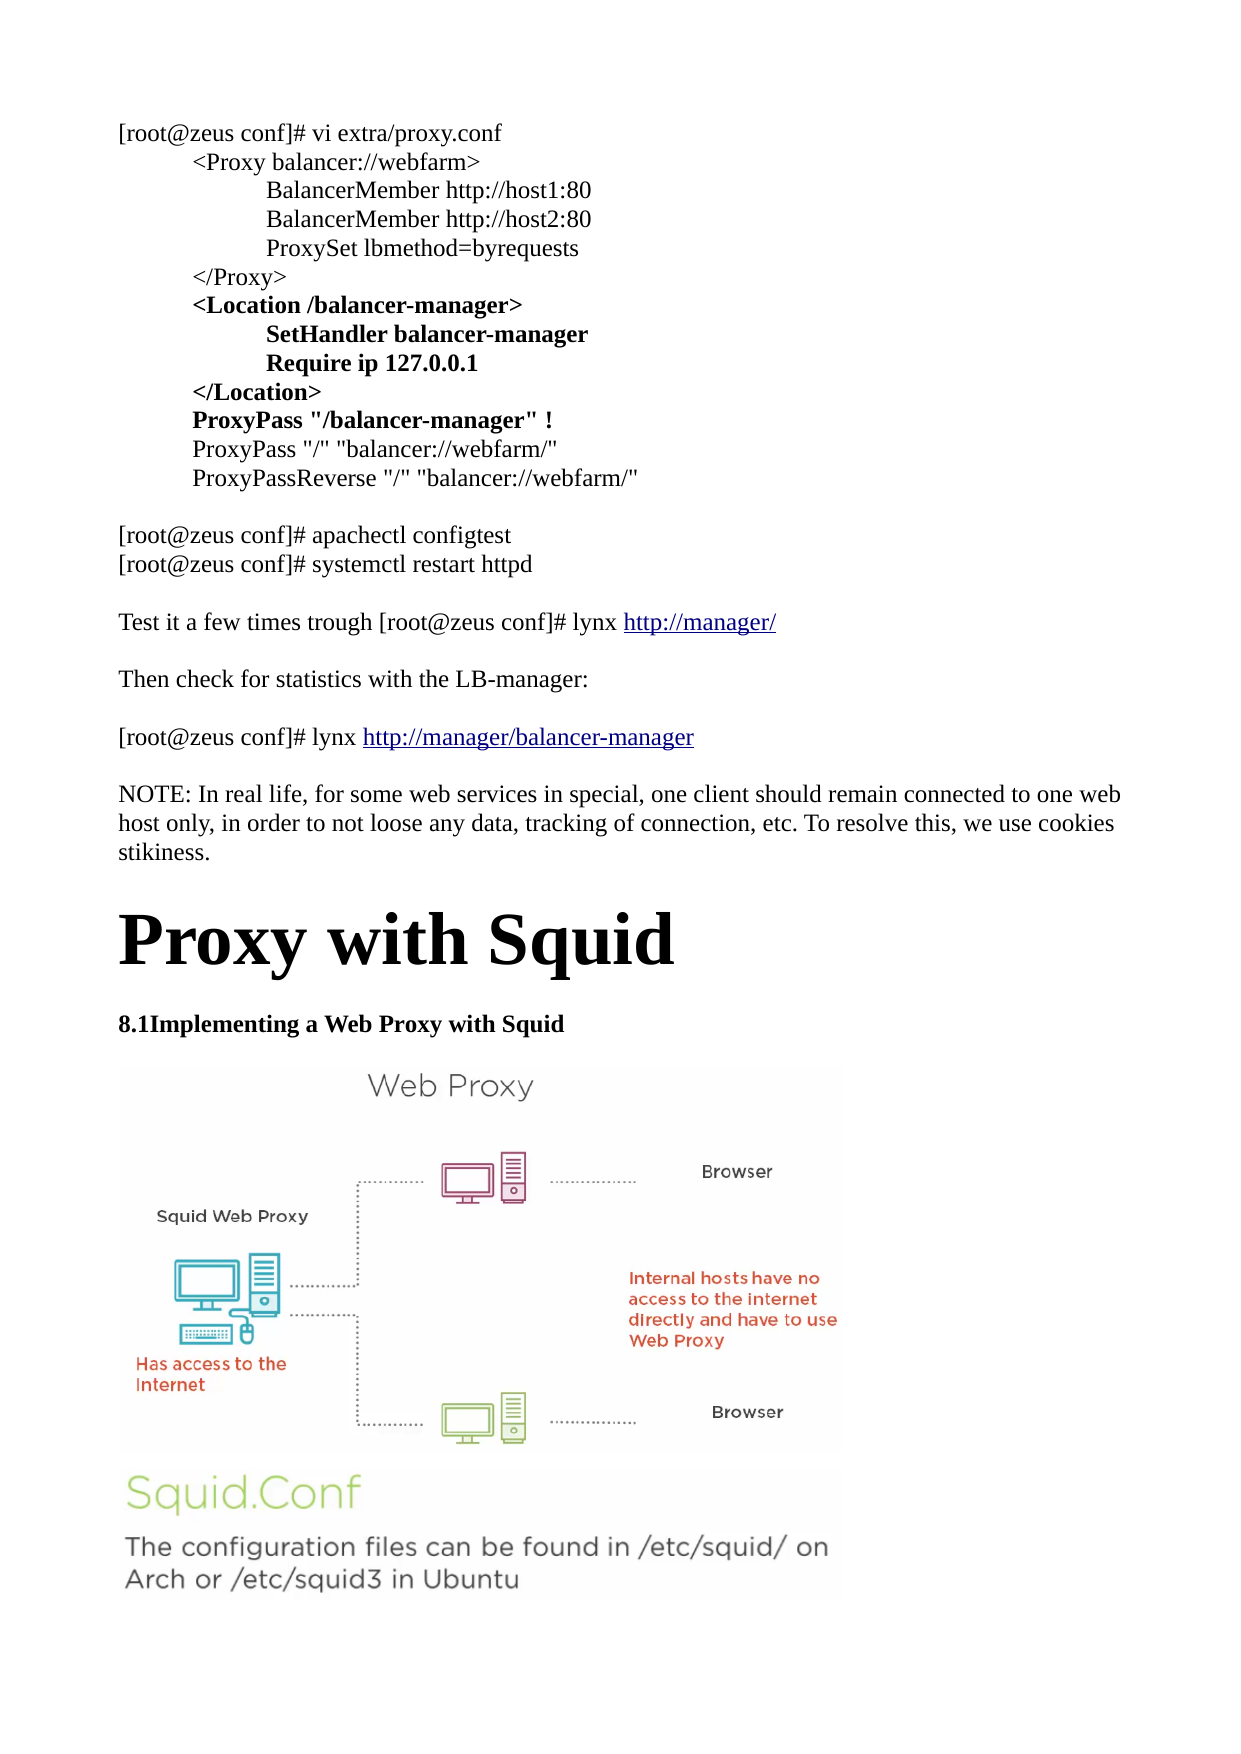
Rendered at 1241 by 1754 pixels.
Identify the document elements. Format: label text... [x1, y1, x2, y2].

text Proxy with Squid [118, 894, 1122, 981]
picture [118, 1066, 844, 1452]
text </Proxy> [118, 262, 1122, 291]
text Then check for statistics with the LB-manager: [118, 664, 1122, 693]
text NOTE: In real life, for some web services in special, one client should remain connected to one web host only, in order to not loose any data, tracking of connection, etc. To resolve this, we use cookies stikiness. [118, 779, 1122, 866]
text ProxyPass "/balancer-manager" ! [118, 406, 1122, 434]
text SetHandler balancer-manager [118, 319, 1122, 348]
text Test it a few times trough [root@zeus conf]# lynx http://manager/ [118, 607, 1122, 636]
text [root@zeus conf]# vi extra/proxy.conf [118, 118, 1122, 147]
picture [119, 1469, 843, 1600]
text </Location> [118, 377, 1122, 406]
text ProxyPassReverse "/" "balancer://webfarm/" [118, 463, 1122, 492]
text ProxySet lbmethod=byrequests [118, 233, 1122, 262]
text [root@zeus conf]# systemctl restart httpd [118, 549, 1122, 578]
text BalancerMember http://host2:80 [118, 204, 1122, 233]
text [root@zeus conf]# lynx http://manager/balancer-manager [118, 722, 1122, 751]
text 8.1Implementing a Web Proxy with Squid [118, 1009, 1122, 1038]
text <Location /balancer-manager> [118, 291, 1122, 319]
text ProxyPass "/" "balancer://webfarm/" [118, 434, 1122, 463]
text BalancerMember http://host1:80 [118, 176, 1122, 204]
text Require ip 127.0.0.1 [118, 348, 1122, 377]
text <Proxy balancer://webfarm> [118, 147, 1122, 176]
text [root@zeus conf]# apachectl configtest [118, 521, 1122, 549]
